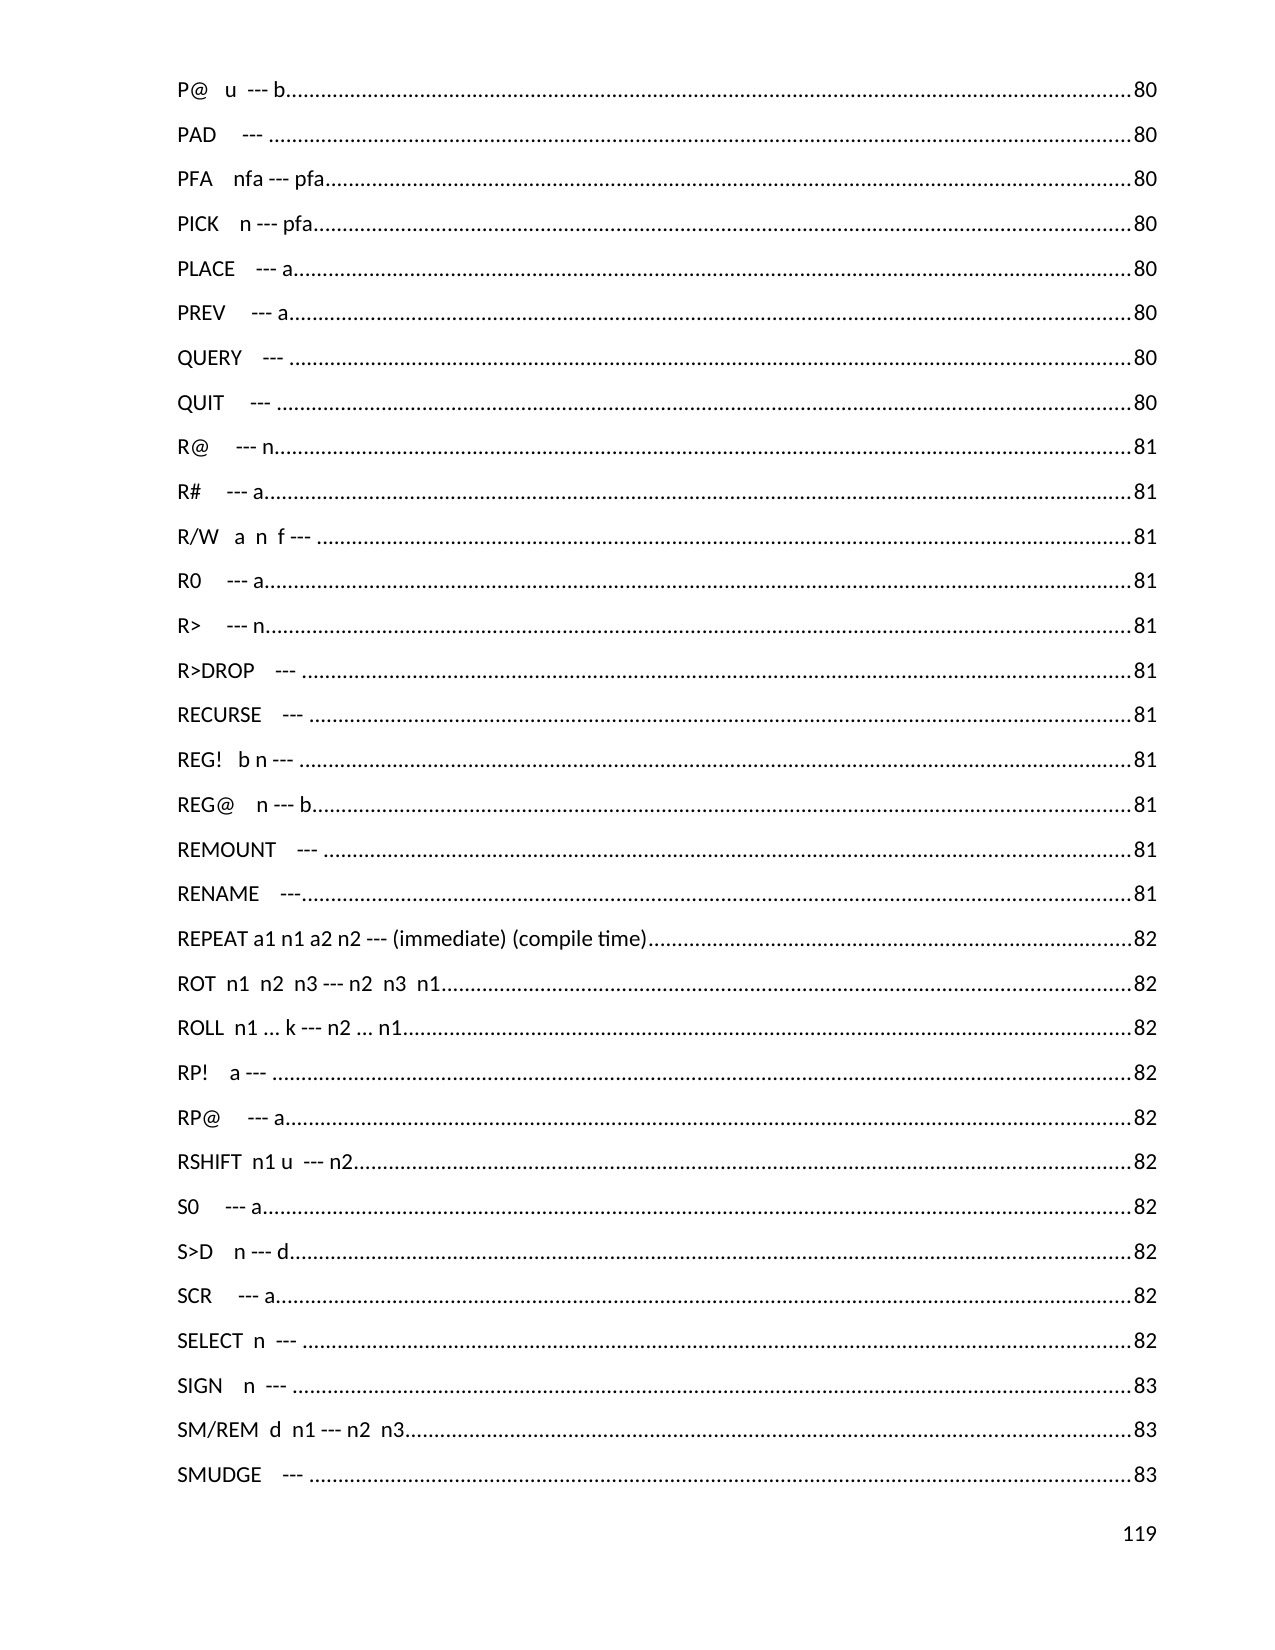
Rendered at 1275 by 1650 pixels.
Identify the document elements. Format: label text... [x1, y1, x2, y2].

text QUIT --- 80 [177, 388, 1157, 416]
text S>D n --- d 82 [177, 1237, 1157, 1265]
text SELECT n --- 82 [177, 1326, 1157, 1354]
text PLACE --- a 80 [177, 254, 1157, 282]
text R/W a n f --- 81 [177, 522, 1157, 550]
text P@ u --- b 80 [177, 75, 1157, 103]
text RP@ --- a 82 [177, 1103, 1157, 1131]
text REMOUNT --- 81 [177, 835, 1157, 863]
text PREV --- a 80 [177, 298, 1157, 326]
text ROT n1 n2 n3 --- n2 n3 n1 82 [177, 969, 1157, 997]
text RENAME --- 81 [177, 879, 1157, 907]
text REG@ n --- b 81 [177, 790, 1157, 818]
text R# --- a 81 [177, 477, 1157, 505]
text REPEAT a1 n1 a2 n2 --- (immediate) (compile time) 82 [177, 924, 1157, 952]
text ROLL n1 ... k --- n2 ... n1 82 [177, 1013, 1157, 1041]
text SMUDGE --- 83 [177, 1460, 1157, 1488]
text SM/REM d n1 --- n2 n3 83 [177, 1416, 1157, 1444]
text QUERY --- 80 [177, 343, 1157, 371]
text RP! a --- 82 [177, 1058, 1157, 1086]
text R@ --- n 81 [177, 432, 1157, 461]
text R0 --- a 81 [177, 567, 1157, 594]
text PAD --- 80 [177, 120, 1157, 148]
text PICK n --- pfa 80 [177, 209, 1157, 237]
text S0 --- a 82 [177, 1192, 1157, 1220]
text PFA nfa --- pfa 80 [177, 164, 1157, 192]
text RSHIFT n1 u --- n2 82 [177, 1147, 1157, 1176]
text R> --- n 81 [177, 611, 1157, 639]
text REG! b n --- 81 [177, 745, 1157, 773]
text SCR --- a 82 [177, 1282, 1157, 1309]
text R>DROP --- 81 [177, 656, 1157, 684]
text RECURSE --- 81 [177, 701, 1157, 729]
text SIGN n --- 83 [177, 1371, 1157, 1399]
